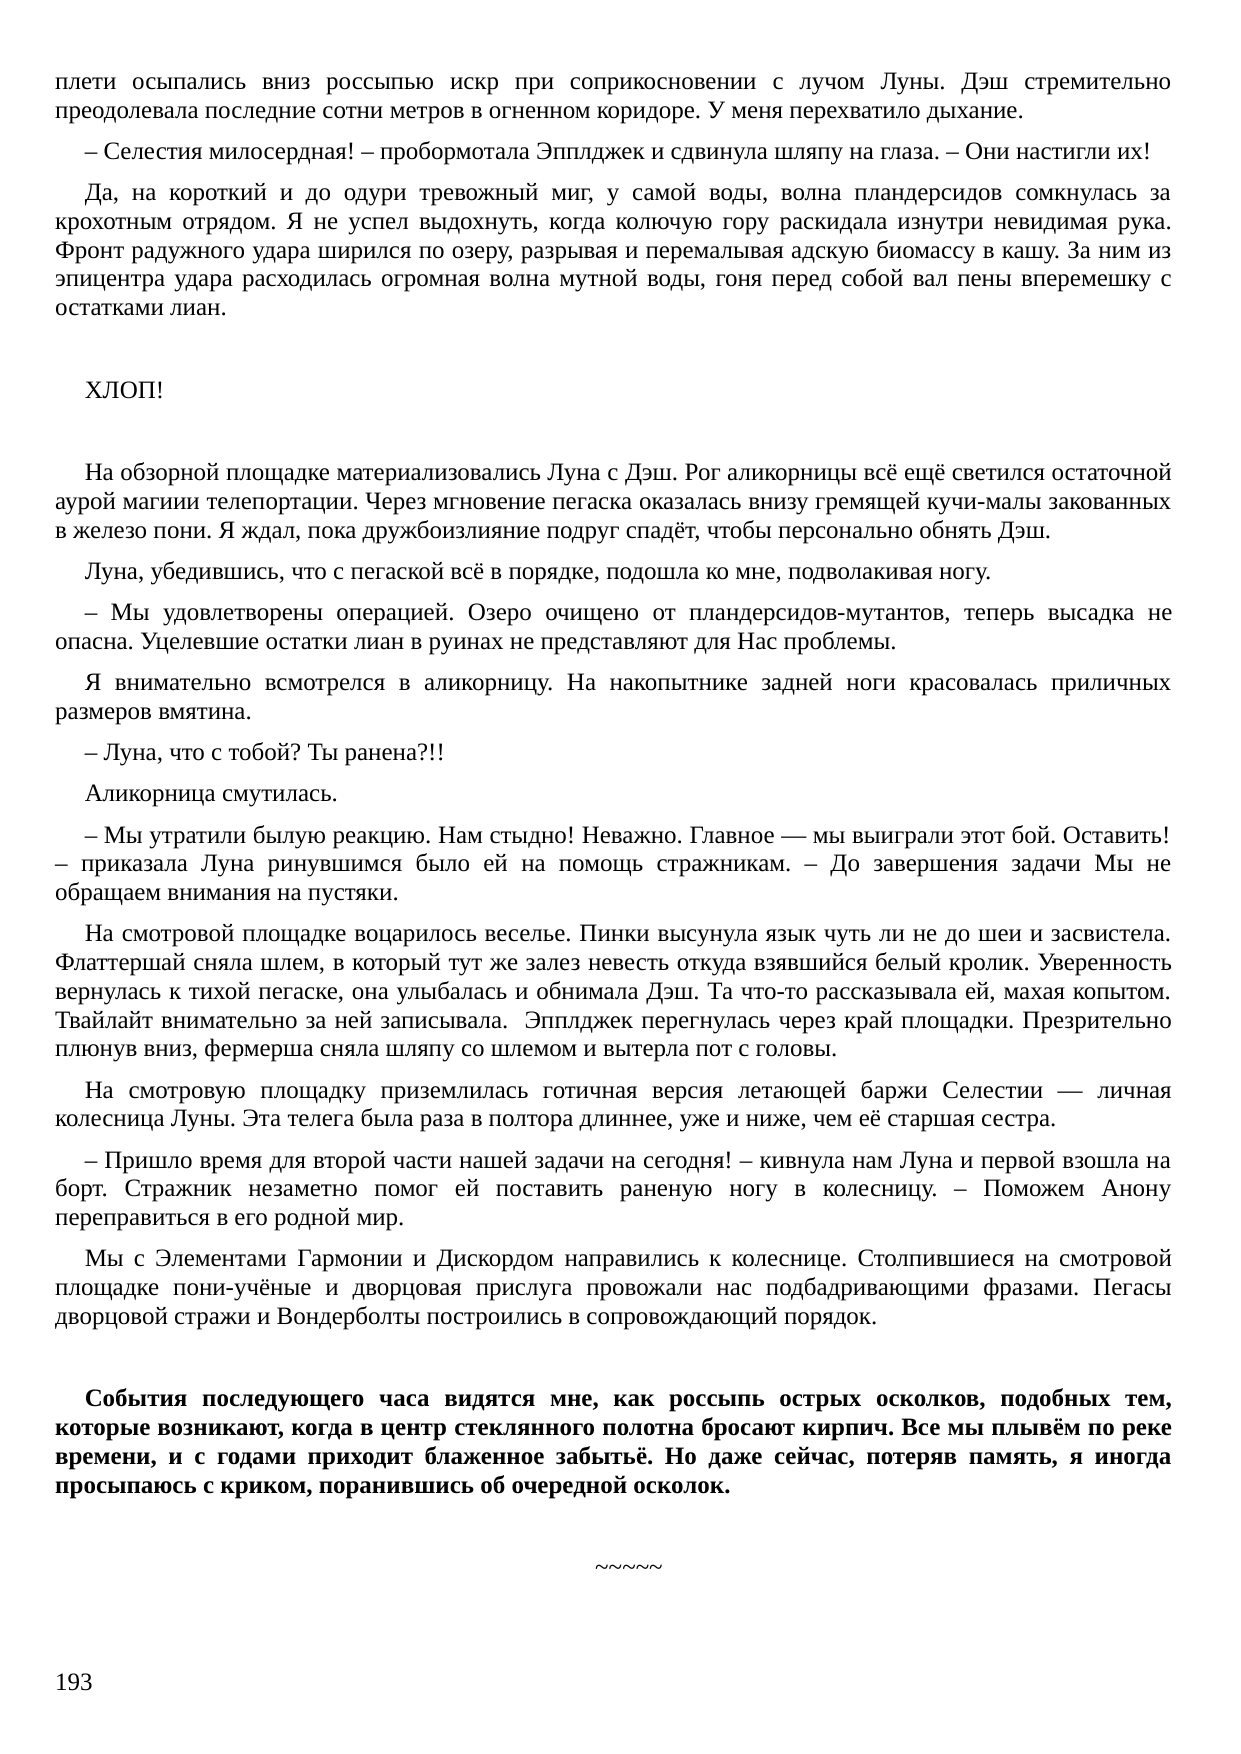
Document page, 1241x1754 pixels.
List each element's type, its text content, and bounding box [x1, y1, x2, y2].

text События последующего часа видятся мне, как россыпь острых осколков, подобных тем, которые возникают, когда в центр стеклянного полотна бросают кирпич. Все мы плывём по реке времени, и с годами приходит блаженное забытьё. Но даже сейчас, потеряв память, я иногда просыпаюсь с криком, поранившись об очередной осколок. [55, 1383, 1173, 1498]
text На смотровой площадке воцарилось веселье. Пинки высунула язык чуть ли не до шеи и засвистела. Флаттершай сняла шлем, в который тут же залез невесть откуда взявшийся белый кролик. Уверенность вернулась к тихой пегаске, она улыбалась и обнимала Дэш. Та что-то рассказывала ей, махая копытом. Твайлайт внимательно за ней записывала. Эпплджек перегнулась через край площадки. Презрительно плюнув вниз, фермерша сняла шляпу со шлемом и вытерла пот с головы. [55, 918, 1173, 1062]
text – Селестия милосердная! – пробормотала Эпплджек и сдвинула шляпу на глаза. – Они настигли их! [55, 136, 1173, 165]
text Аликорница смутилась. [55, 778, 1173, 807]
text ~~~~~ [55, 1552, 1173, 1581]
text – Луна, что с тобой? Ты ранена?!! [55, 737, 1173, 766]
text ХЛОП! [55, 375, 1173, 403]
text Мы с Элементами Гармонии и Дискордом направились к колеснице. Столпившиеся на смотровой площадке пони-учёные и дворцовая прислуга провожали нас подбадривающими фразами. Пегасы дворцовой стражи и Вондерболты построились в сопровождающий порядок. [55, 1243, 1173, 1330]
text Луна, убедившись, что с пегаской всё в порядке, подошла ко мне, подволакивая ногу. [55, 556, 1173, 585]
text плети осыпались вниз россыпью искр при соприкосновении с лучом Луны. Дэш стремительно преодолевала последние сотни метров в огненном коридоре. У меня перехватило дыхание. [55, 66, 1173, 123]
text Да, на короткий и до одури тревожный миг, у самой воды, волна пландерсидов сомкнулась за крохотным отрядом. Я не успел выдохнуть, когда колючую гору раскидала изнутри невидимая рука. Фронт радужного удара ширился по озеру, разрывая и перемалывая адскую биомассу в кашу. За ним из эпицентра удара расходилась огромная волна мутной воды, гоня перед собой вал пены вперемешку с остатками лиан. [55, 177, 1173, 321]
text На смотровую площадку приземлилась готичная версия летающей баржи Селестии — личная колесница Луны. Эта телега была раза в полтора длиннее, уже и ниже, чем её старшая сестра. [55, 1075, 1173, 1132]
text Я внимательно всмотрелся в аликорницу. На накопытнике задней ноги красовалась приличных размеров вмятина. [55, 667, 1173, 725]
text На обзорной площадке материализовались Луна с Дэш. Рог аликорницы всё ещё светился остаточной аурой магиии телепортации. Через мгновение пегаска оказалась внизу гремящей кучи-малы закованных в железо пони. Я ждал, пока дружбоизлияние подруг спадёт, чтобы персонально обнять Дэш. [55, 457, 1173, 543]
text – Мы удовлетворены операцией. Озеро очищено от пландерсидов-мутантов, теперь высадка не опасна. Уцелевшие остатки лиан в руинах не представляют для Нас проблемы. [55, 597, 1173, 655]
text – Мы утратили былую реакцию. Нам стыдно! Неважно. Главное — мы выиграли этот бой. Оставить! – приказала Луна ринувшимся было ей на помощь стражникам. – До завершения задачи Мы не обращаем внимания на пустяки. [55, 820, 1173, 906]
text – Пришло время для второй части нашей задачи на сегодня! – кивнула нам Луна и первой взошла на борт. Стражник незаметно помог ей поставить раненую ногу в колесницу. – Поможем Анону переправиться в его родной мир. [55, 1145, 1173, 1231]
